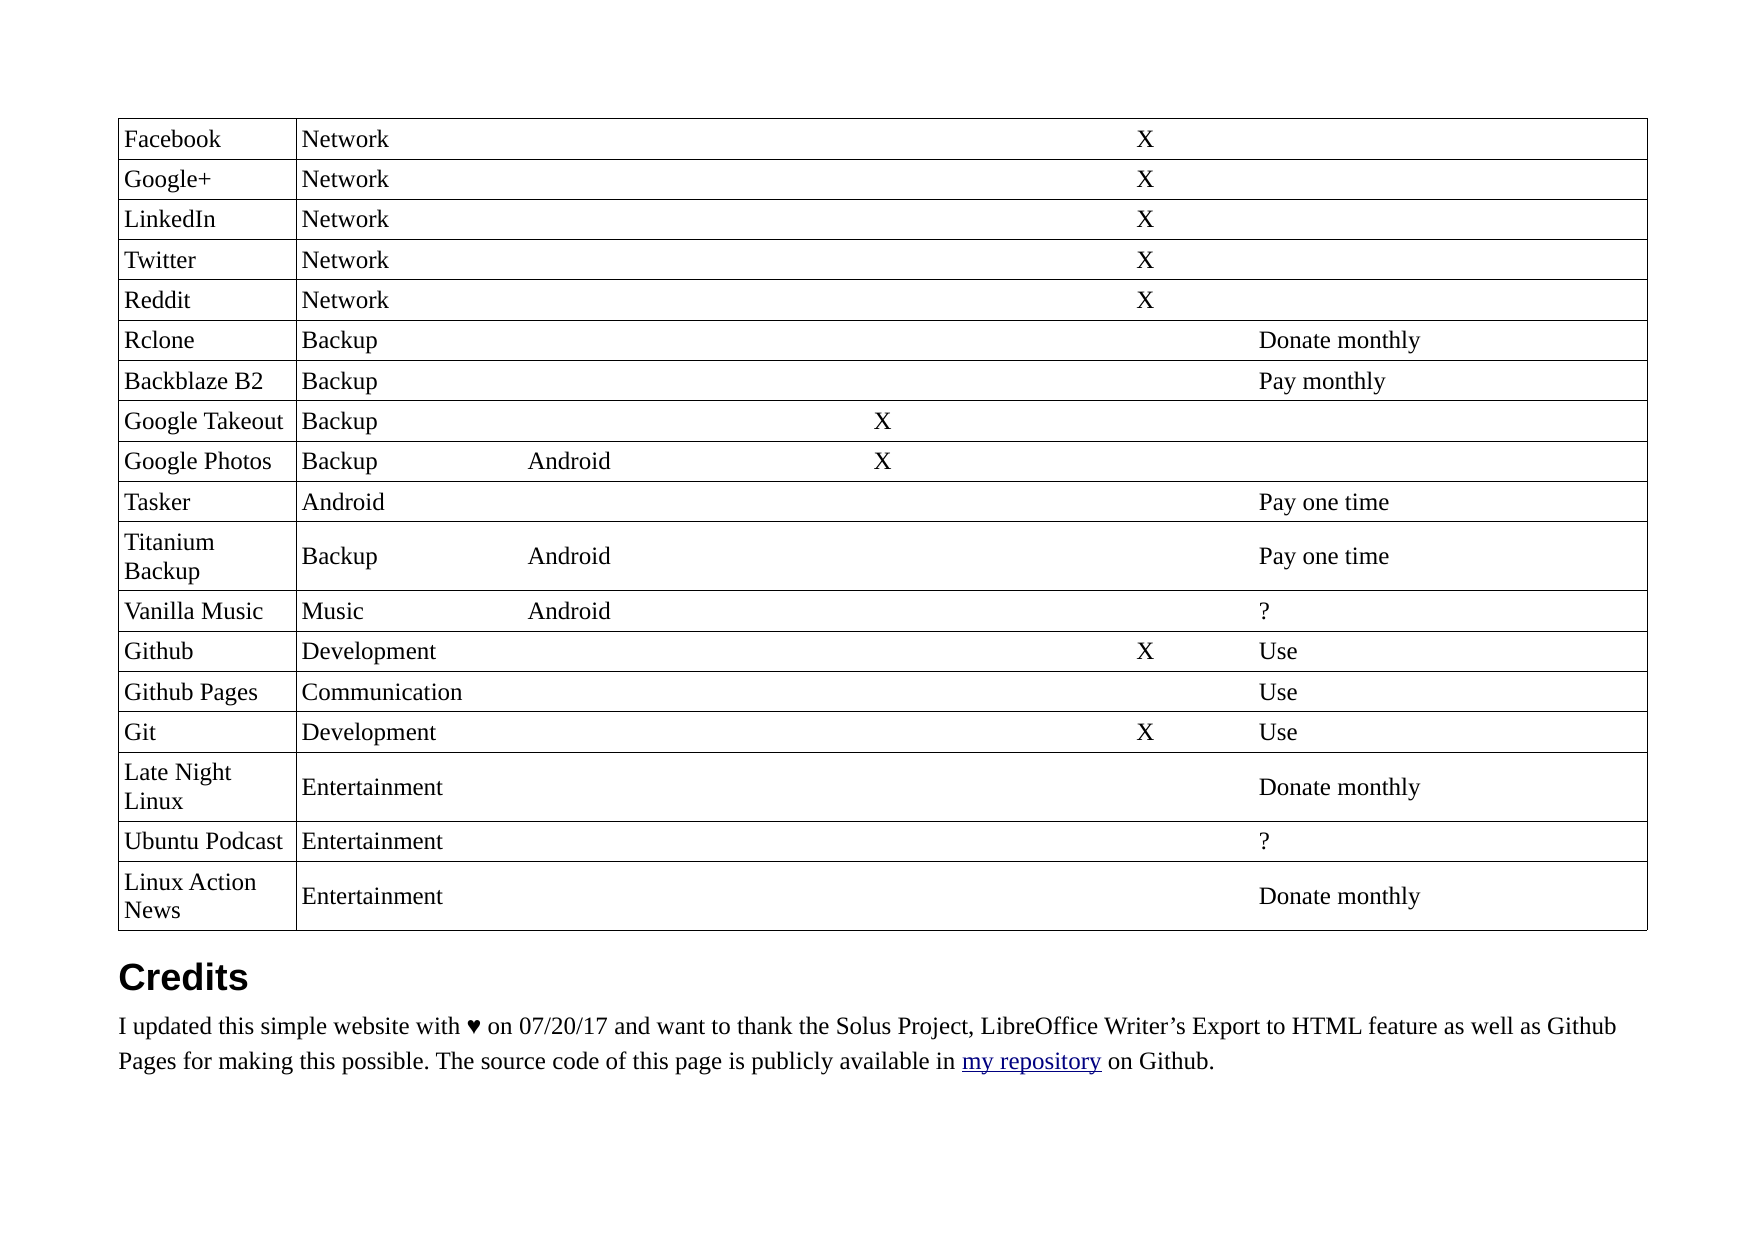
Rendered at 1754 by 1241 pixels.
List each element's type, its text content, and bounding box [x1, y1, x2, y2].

table_cell Use [1253, 672, 1647, 711]
table_cell Donate monthly [1253, 862, 1647, 930]
table_cell Linux Action News [119, 862, 296, 930]
table_cell [522, 822, 727, 861]
table_cell Android [522, 442, 727, 481]
table_cell Network [297, 280, 522, 320]
table_cell [728, 119, 1037, 158]
table_cell Entertainment [297, 862, 522, 930]
table_cell [1253, 119, 1647, 158]
table_cell [1253, 160, 1647, 199]
table_cell [522, 753, 727, 821]
table_cell X [1037, 240, 1253, 279]
table_cell Pay monthly [1253, 361, 1647, 400]
table_cell Network [297, 240, 522, 279]
table_cell [522, 160, 727, 199]
table_cell Github Pages [119, 672, 296, 711]
table_cell X [1037, 200, 1253, 239]
table_cell Google+ [119, 160, 296, 199]
table_cell [1037, 591, 1253, 631]
table_cell Git [119, 712, 296, 752]
table_cell [728, 753, 1037, 821]
table_cell [728, 321, 1037, 360]
table_cell [728, 591, 1037, 631]
table_cell Communication [297, 672, 522, 711]
table_cell Development [297, 712, 522, 752]
table_cell [728, 200, 1037, 239]
table_cell [728, 160, 1037, 199]
table_cell [1037, 862, 1253, 930]
table_cell [522, 632, 727, 671]
table_cell X [1037, 632, 1253, 671]
table_cell Use [1253, 712, 1647, 752]
table_cell [1037, 482, 1253, 521]
table_cell Android [297, 482, 522, 521]
table_cell [1253, 442, 1647, 481]
table_cell X [728, 442, 1037, 481]
table_cell Use [1253, 632, 1647, 671]
table_cell [522, 672, 727, 711]
table_cell Google Photos [119, 442, 296, 481]
table_cell [522, 482, 727, 521]
table_cell X [728, 401, 1037, 441]
table_cell [728, 712, 1037, 752]
table_cell Backup [297, 442, 522, 481]
table_cell Backup [297, 401, 522, 441]
table_cell [522, 119, 727, 158]
table_cell Rclone [119, 321, 296, 360]
table_cell Tasker [119, 482, 296, 521]
table_cell [728, 672, 1037, 711]
table_cell [1037, 361, 1253, 400]
table_cell Backblaze B2 [119, 361, 296, 400]
table_cell [522, 862, 727, 930]
table_cell [1037, 522, 1253, 590]
table_cell [1037, 321, 1253, 360]
table_cell Pay one time [1253, 522, 1647, 590]
text I updated this simple website with ♥ on 07/20/17 and want to thank the Solus Project, LibreOffice Writer’s Export to HTML feature as well as Github Pages for making this possible. The source code of this page is publicly available in my repository on Github. [118, 1011, 1636, 1074]
table_cell [1253, 240, 1647, 279]
table_cell [1037, 753, 1253, 821]
table_cell [1253, 280, 1647, 320]
table_cell [1253, 401, 1647, 441]
table_cell Github [119, 632, 296, 671]
table_cell Network [297, 160, 522, 199]
table_cell Twitter [119, 240, 296, 279]
table_cell Google Takeout [119, 401, 296, 441]
table_cell Vanilla Music [119, 591, 296, 631]
table_cell X [1037, 160, 1253, 199]
table_cell [728, 361, 1037, 400]
table_cell Entertainment [297, 753, 522, 821]
table_cell LinkedIn [119, 200, 296, 239]
table_cell Network [297, 119, 522, 158]
table_cell ? [1253, 591, 1647, 631]
table_cell [728, 240, 1037, 279]
table_cell [522, 321, 727, 360]
table_cell Backup [297, 522, 522, 590]
table_cell Backup [297, 361, 522, 400]
table_cell X [1037, 712, 1253, 752]
table_cell Titanium Backup [119, 522, 296, 590]
table_cell [1037, 672, 1253, 711]
table_cell Development [297, 632, 522, 671]
table_cell Donate monthly [1253, 753, 1647, 821]
subtitle Credits [118, 955, 1636, 999]
table_cell Android [522, 522, 727, 590]
table_cell ? [1253, 822, 1647, 861]
table_cell Late Night Linux [119, 753, 296, 821]
table_cell [522, 200, 727, 239]
table_cell [728, 280, 1037, 320]
table_cell Donate monthly [1253, 321, 1647, 360]
table_cell [728, 482, 1037, 521]
table_cell Network [297, 200, 522, 239]
table_cell [522, 361, 727, 400]
table_cell [728, 522, 1037, 590]
table_cell Reddit [119, 280, 296, 320]
table_cell [1037, 822, 1253, 861]
table_cell [522, 240, 727, 279]
table_cell [728, 822, 1037, 861]
table_cell Facebook [119, 119, 296, 158]
table_cell [522, 401, 727, 441]
table_cell [1037, 442, 1253, 481]
table_cell Music [297, 591, 522, 631]
table_cell X [1037, 280, 1253, 320]
table_cell Ubuntu Podcast [119, 822, 296, 861]
table_cell Pay one time [1253, 482, 1647, 521]
table_cell X [1037, 119, 1253, 158]
table_cell Android [522, 591, 727, 631]
table_cell [728, 632, 1037, 671]
table_cell [522, 712, 727, 752]
table_cell [522, 280, 727, 320]
table_cell [1253, 200, 1647, 239]
table_cell [728, 862, 1037, 930]
table_cell Backup [297, 321, 522, 360]
table_cell Entertainment [297, 822, 522, 861]
table_cell [1037, 401, 1253, 441]
